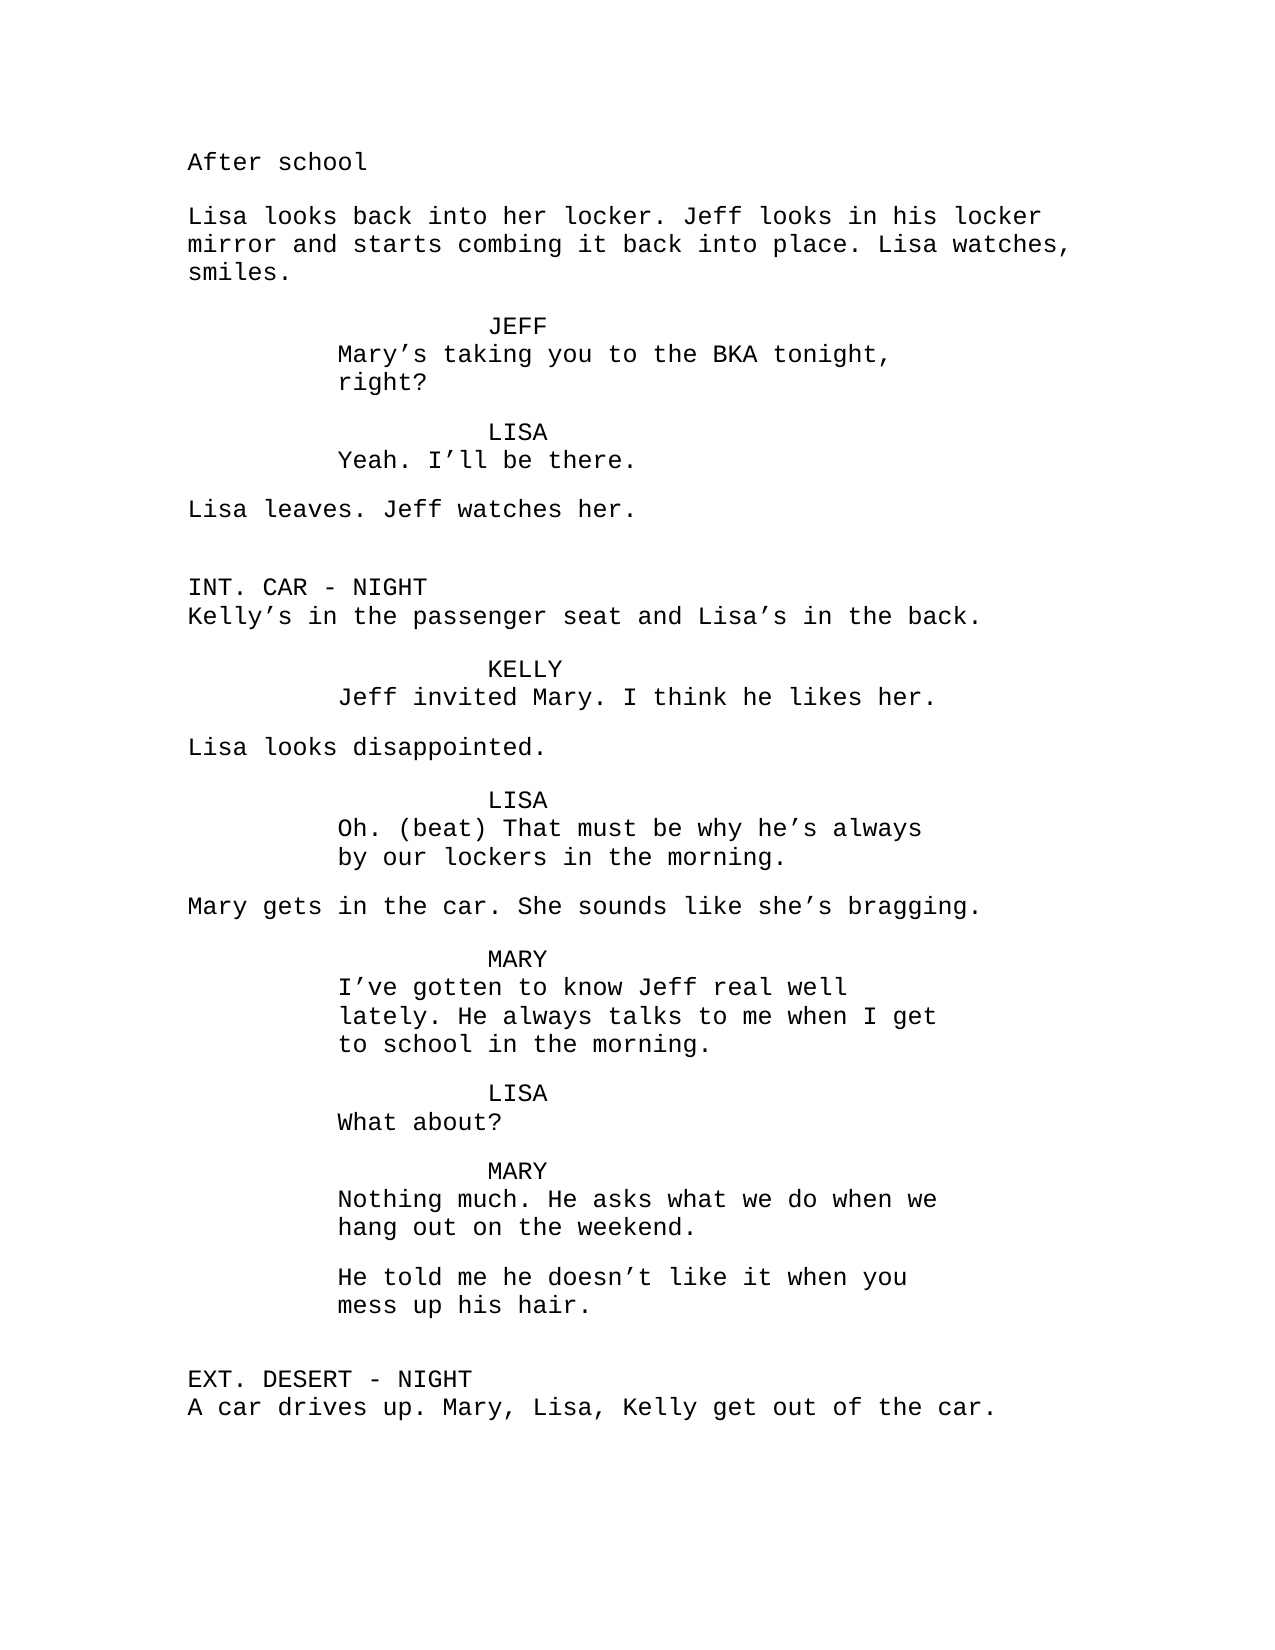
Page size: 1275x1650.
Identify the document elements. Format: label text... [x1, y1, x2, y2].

subtitle INT. CAR - NIGHT [187, 575, 1087, 603]
text After school [187, 150, 1087, 178]
text Jeff invited Mary. I think he likes her. [337, 685, 937, 713]
text LISA [187, 787, 1087, 816]
text MARY [187, 1158, 1087, 1187]
text LISA [187, 419, 1087, 447]
text Lisa leaves. Jeff watches her. [187, 497, 1087, 525]
text Oh. (beat) That must be why he’s always by our lockers in the morning. [337, 816, 937, 872]
text A car drives up. Mary, Lisa, Kelly get out of the car. [187, 1395, 1087, 1423]
text He told me he doesn’t like it when you mess up his hair. [337, 1264, 937, 1321]
subtitle EXT. DESERT - NIGHT [187, 1367, 1087, 1395]
text LISA [187, 1081, 1087, 1109]
text Mary gets in the car. She sounds like she’s bragging. [187, 893, 1087, 922]
text JEFF [187, 313, 1087, 342]
text Mary’s taking you to the BKA tonight, right? [337, 342, 937, 398]
text Lisa looks disappointed. [187, 734, 1087, 762]
text What about? [337, 1109, 937, 1137]
text Yeah. I’ll be there. [337, 447, 937, 476]
text KELLY [187, 657, 1087, 685]
text Nothing much. He asks what we do when we hang out on the weekend. [337, 1187, 937, 1243]
text Kelly’s in the passenger seat and Lisa’s in the back. [187, 603, 1087, 632]
text MARY [187, 947, 1087, 975]
text Lisa looks back into her locker. Jeff looks in his locker mirror and starts combing it back into place. Lisa watches, smiles. [187, 203, 1087, 288]
text I’ve gotten to know Jeff real well lately. He always talks to me when I get to school in the morning. [337, 975, 937, 1060]
